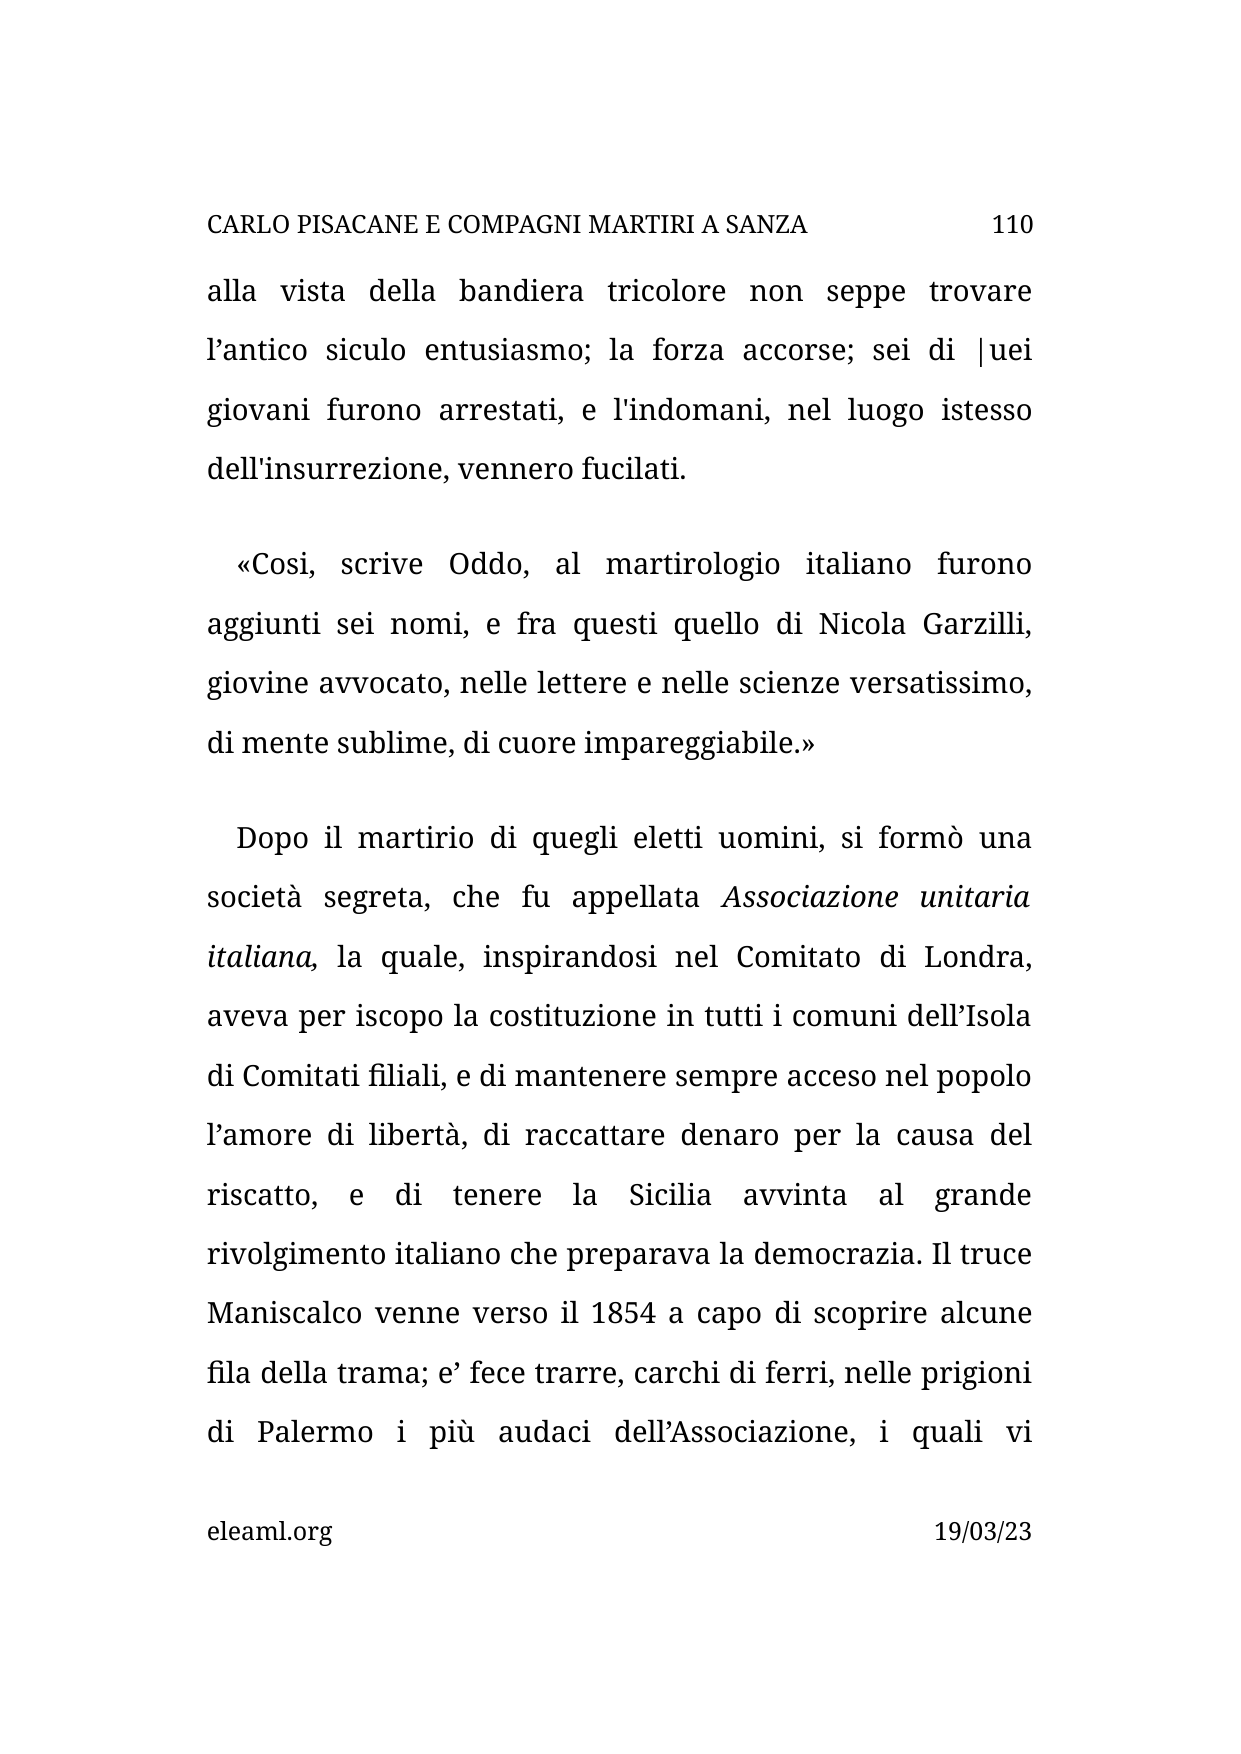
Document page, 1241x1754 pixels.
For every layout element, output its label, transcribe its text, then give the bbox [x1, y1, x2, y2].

text «Cosi, scrive Oddo, al martirologio italiano furono aggiunti sei nomi, e fra questi quello di Nicola Garzilli, giovine avvocato, nelle lettere e nelle scienze versatissimo, di mente sublime, di cuore impareggiabile.» [207, 543, 1033, 762]
text Dopo il martirio di quegli eletti uomini, si formò una società segreta, che fu appellata Associazione unitaria italiana, la quale, inspirandosi nel Comitato di Londra, aveva per iscopo la costituzione in tutti i comuni dell’Isola di Comitati filiali, e di mantenere sempre acceso nel popolo l’amore di libertà, di raccattare denaro per la causa del riscatto, e di tenere la Sicilia avvinta al grande rivolgimento italiano che preparava la democrazia. Il truce Maniscalco venne verso il 1854 a capo di scoprire alcune fila della trama; e’ fece trarre, carchi di ferri, nelle prigioni di Palermo i più audaci dell’Associazione, i quali vi [207, 817, 1033, 1451]
text alla vista della bandiera tricolore non seppe trovare l’antico siculo entusiasmo; la forza accorse; sei di |uei giovani furono arrestati, e l'indomani, nel luogo istesso dell'insurrezione, vennero fucilati. [207, 270, 1033, 488]
